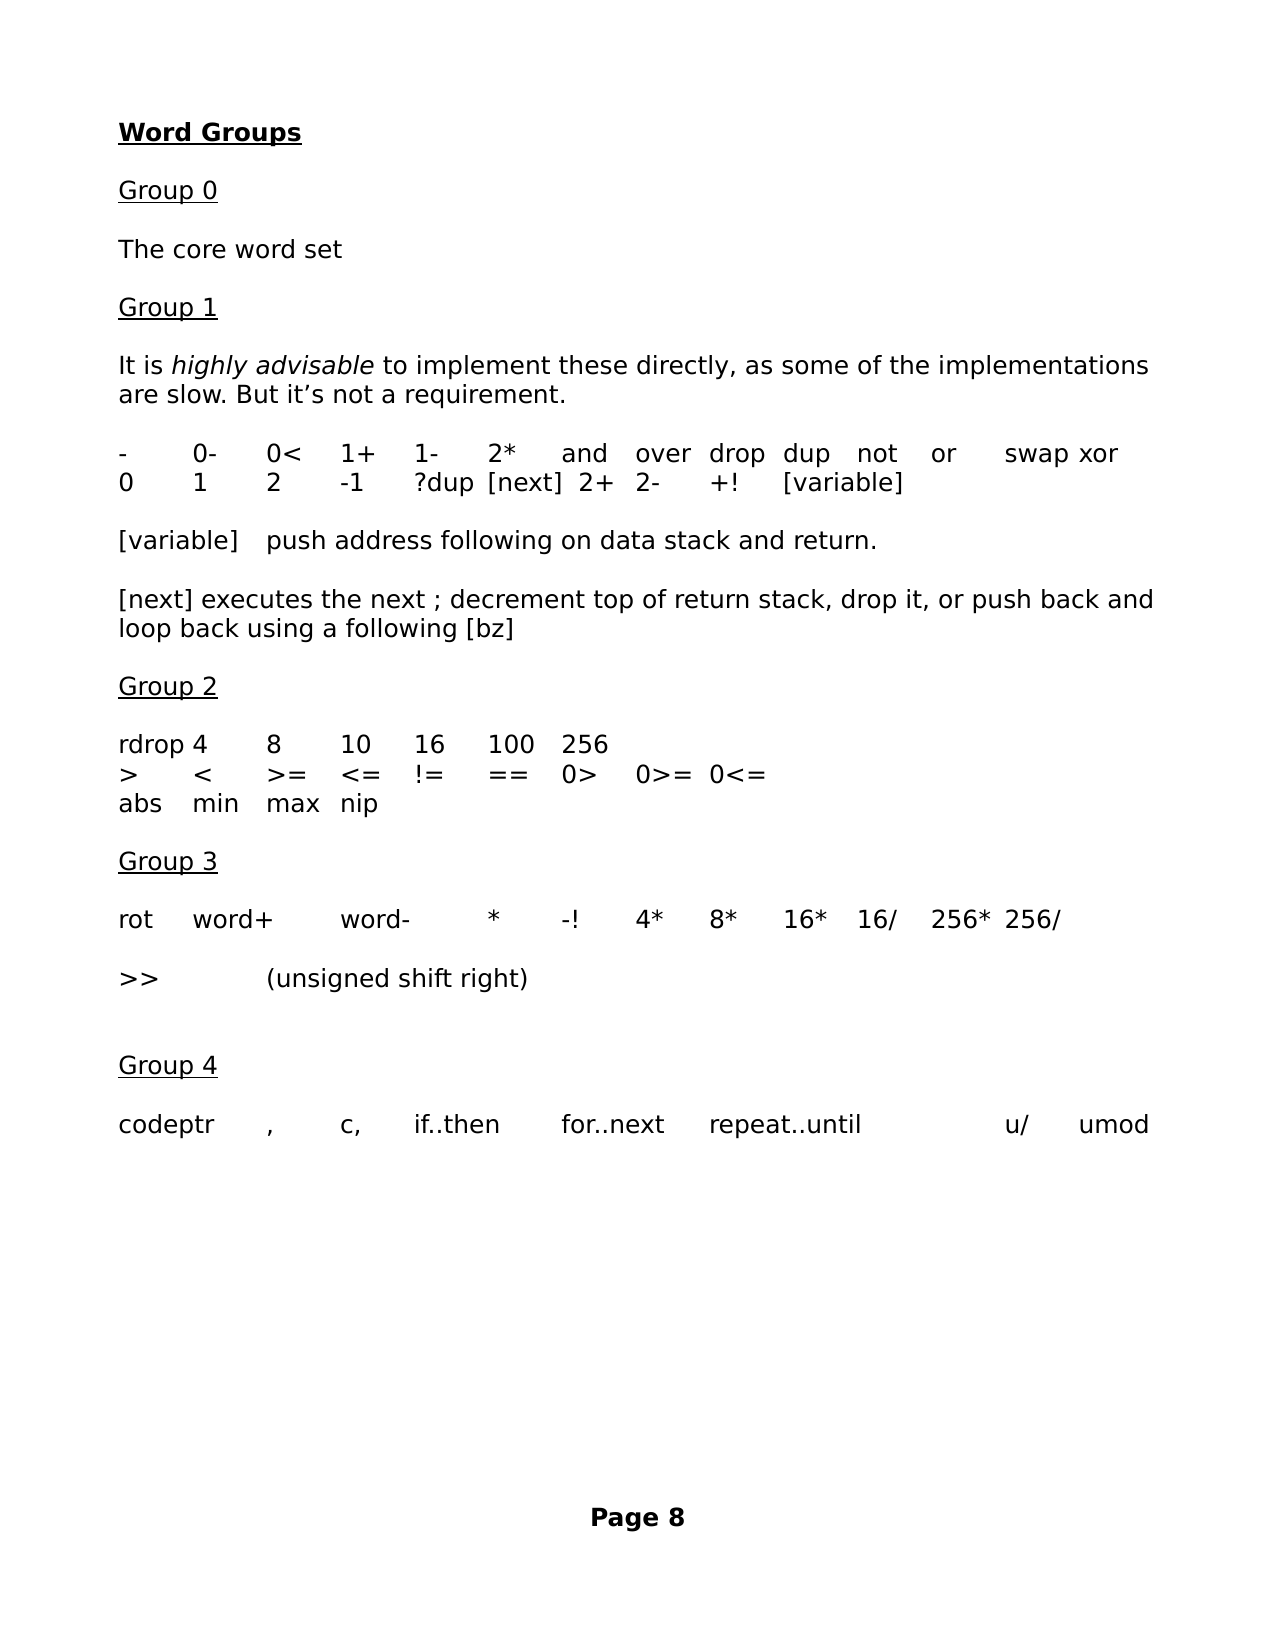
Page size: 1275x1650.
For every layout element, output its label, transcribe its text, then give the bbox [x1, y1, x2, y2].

text The core word set [118, 235, 1157, 264]
text Group 1 [118, 293, 1157, 322]
text Group 3 [118, 847, 1157, 876]
text Group 2 [118, 672, 1157, 701]
text rdrop 4 8 10 16 100 256 [118, 731, 1157, 760]
text - 0- 0< 1+ 1- 2* and over drop dup not or swap xor [118, 439, 1157, 468]
text It is highly advisable to implement these directly, as some of the implementations are slow. But it’s not a requirement. [118, 351, 1157, 410]
text 0 1 2 -1 ?dup [next] 2+ 2- +! [variable] [118, 468, 1157, 497]
text Word Groups [118, 118, 1157, 147]
text rot word+ word- * -! 4* 8* 16* 16/ 256* 256/ [118, 906, 1157, 935]
text abs min max nip [118, 789, 1157, 818]
text [next] executes the next ; decrement top of return stack, drop it, or push back and loop back using a following [bz] [118, 585, 1157, 643]
text > < >= <= != == 0> 0>= 0<= [118, 760, 1157, 789]
text >> (unsigned shift right) [118, 964, 1157, 993]
text codeptr , c, if..then for..next repeat..until u/ umod [118, 1110, 1157, 1139]
text Group 4 [118, 1051, 1157, 1081]
text [variable] push address following on data stack and return. [118, 526, 1157, 556]
text Group 0 [118, 176, 1157, 206]
